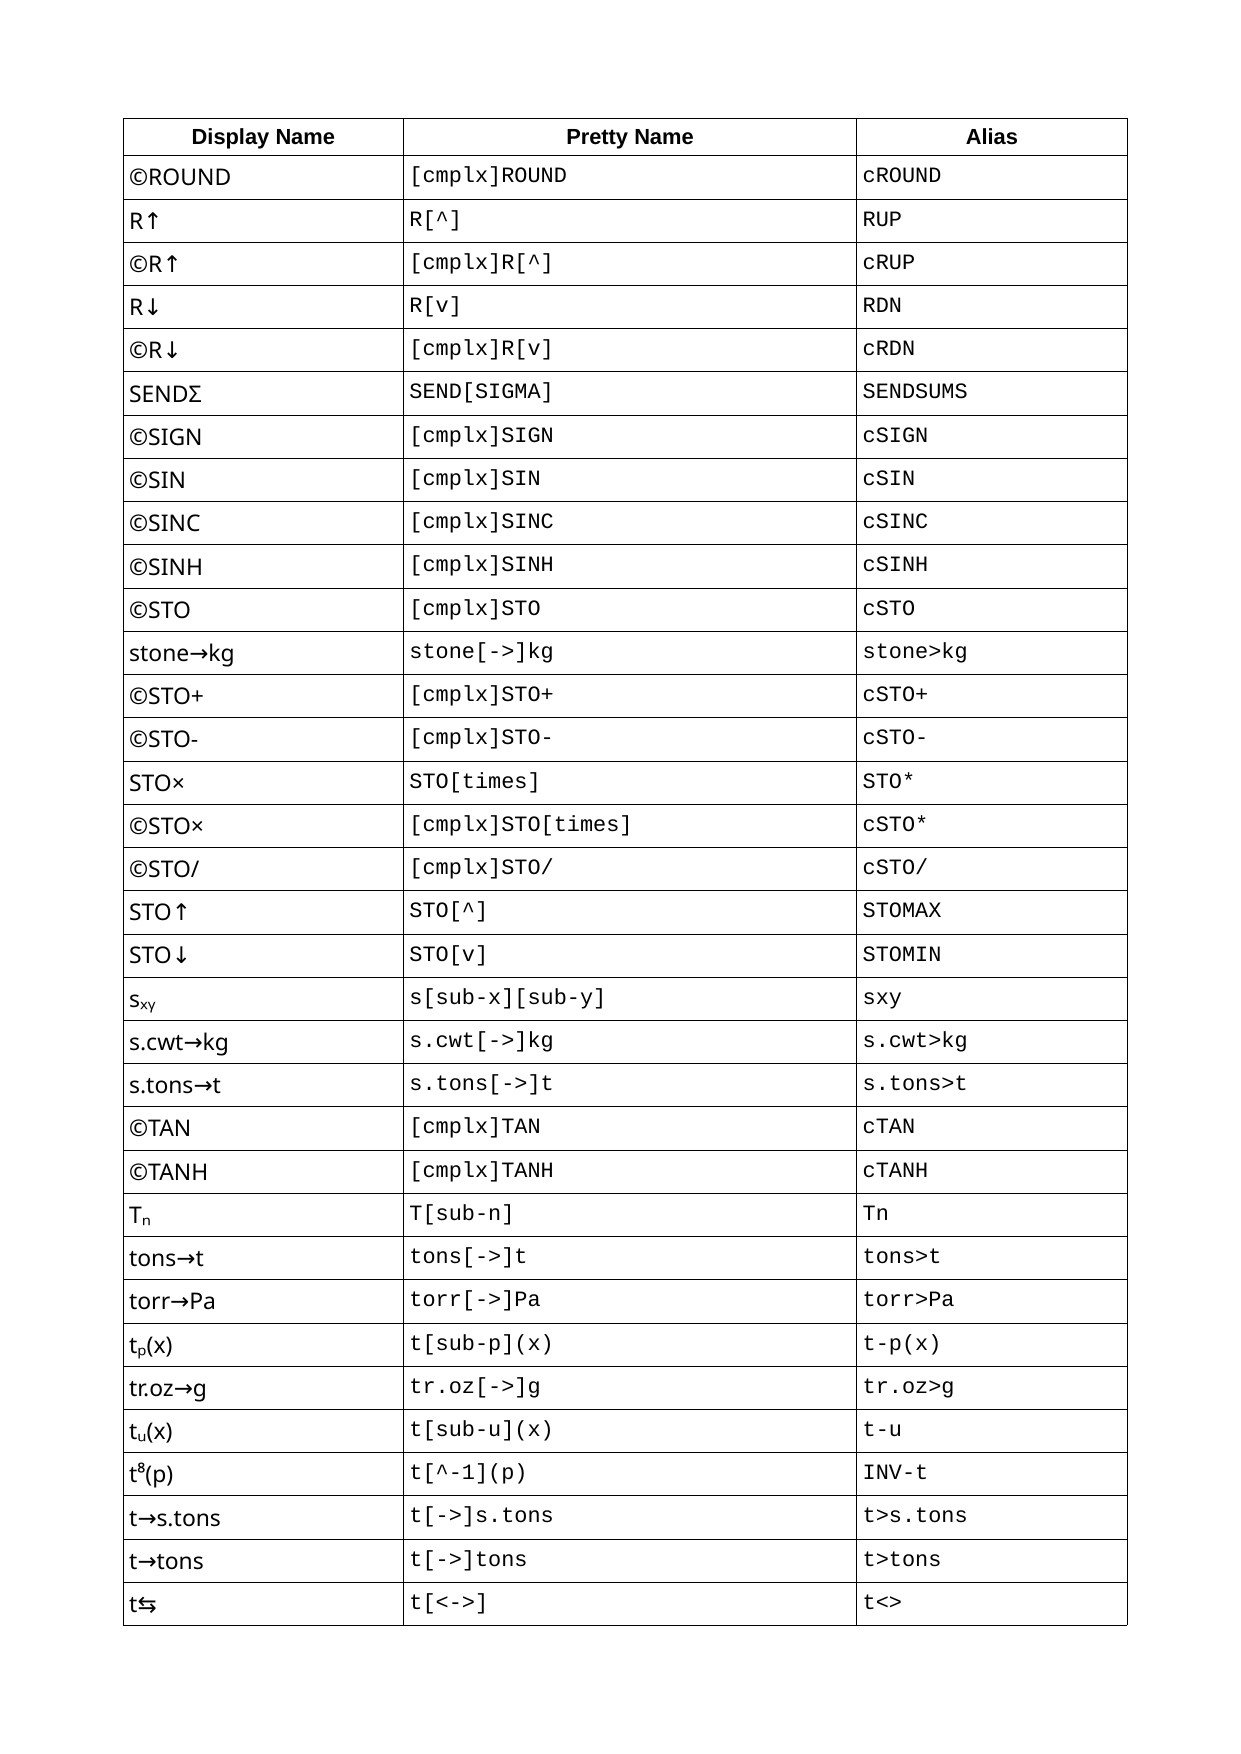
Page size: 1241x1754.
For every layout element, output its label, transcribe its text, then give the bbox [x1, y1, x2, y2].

table_cell torr>Pa [857, 1280, 1127, 1322]
table_cell tons[->]t [404, 1237, 856, 1279]
table_cell ©STO- [124, 718, 403, 761]
table_cell R[^] [404, 200, 856, 242]
table_cell t[->]tons [404, 1540, 856, 1582]
table_cell t→tons [124, 1540, 403, 1582]
table_cell RDN [857, 286, 1127, 328]
table_cell STO* [857, 762, 1127, 804]
table_cell ©SINC [124, 502, 403, 544]
table_cell [cmplx]STO [404, 589, 856, 631]
table_cell STOMAX [857, 891, 1127, 933]
table_cell stone>kg [857, 632, 1127, 674]
table_header Alias [857, 119, 1127, 155]
table_cell STO[times] [404, 762, 856, 804]
table_cell Tₙ [124, 1194, 403, 1236]
table_cell [cmplx]SINH [404, 545, 856, 588]
table_cell torr→Pa [124, 1280, 403, 1322]
table_cell cSIGN [857, 416, 1127, 458]
table_header Display Name [124, 119, 403, 155]
table_cell R↓ [124, 286, 403, 328]
table_cell [cmplx]STO- [404, 718, 856, 761]
table_cell sxy [857, 978, 1127, 1020]
table_header Pretty Name [404, 119, 856, 155]
table_cell STO[v] [404, 935, 856, 977]
table_cell [cmplx]R[^] [404, 243, 856, 285]
table_cell tₚ(x) [124, 1324, 403, 1366]
table_cell cSINH [857, 545, 1127, 588]
table_cell cSTO* [857, 805, 1127, 847]
table_cell s.tons>t [857, 1064, 1127, 1106]
table_cell STO↓ [124, 935, 403, 977]
table_cell STOMIN [857, 935, 1127, 977]
table_cell t[sub-u](x) [404, 1410, 856, 1452]
table_cell tons>t [857, 1237, 1127, 1279]
table_cell [cmplx]SIGN [404, 416, 856, 458]
table_cell tr.oz[->]g [404, 1367, 856, 1409]
table_cell T[sub-n] [404, 1194, 856, 1236]
table_cell STO[^] [404, 891, 856, 933]
table_cell sₓᵧ [124, 978, 403, 1020]
table_cell ©R↓ [124, 329, 403, 371]
table_cell ©STO+ [124, 675, 403, 717]
table_cell [cmplx]SIN [404, 459, 856, 501]
table_cell [cmplx]STO[times] [404, 805, 856, 847]
table_cell t>tons [857, 1540, 1127, 1582]
table_cell t[sub-p](x) [404, 1324, 856, 1366]
table_cell [cmplx]SINC [404, 502, 856, 544]
table_cell ©SIN [124, 459, 403, 501]
table_cell s.cwt>kg [857, 1021, 1127, 1063]
table_cell SEND[SIGMA] [404, 372, 856, 415]
table_cell RUP [857, 200, 1127, 242]
table_cell s.tons→t [124, 1064, 403, 1106]
table_cell cSTO- [857, 718, 1127, 761]
table_cell ©TAN [124, 1107, 403, 1149]
table_cell cRDN [857, 329, 1127, 371]
table_cell SENDΣ [124, 372, 403, 415]
table_cell t<> [857, 1583, 1127, 1625]
table_cell ©TANH [124, 1151, 403, 1193]
table_cell t[<->] [404, 1583, 856, 1625]
table_cell ©SIGN [124, 416, 403, 458]
table_cell [cmplx]TAN [404, 1107, 856, 1149]
table_cell [cmplx]R[v] [404, 329, 856, 371]
table_cell INV-t [857, 1453, 1127, 1495]
table_cell s.cwt[->]kg [404, 1021, 856, 1063]
table_cell t⇆ [124, 1583, 403, 1625]
table_cell cSIN [857, 459, 1127, 501]
table_cell [cmplx]STO/ [404, 848, 856, 890]
table_cell tr.oz→g [124, 1367, 403, 1409]
table_cell t>s.tons [857, 1496, 1127, 1539]
table_cell s.tons[->]t [404, 1064, 856, 1106]
table_cell cRUP [857, 243, 1127, 285]
table_cell t[^-1](p) [404, 1453, 856, 1495]
table_cell cTANH [857, 1151, 1127, 1193]
table_cell t-u [857, 1410, 1127, 1452]
table_cell SENDSUMS [857, 372, 1127, 415]
table_cell ©STO [124, 589, 403, 631]
table_cell ©SINH [124, 545, 403, 588]
table_cell ©STO/ [124, 848, 403, 890]
table_cell STO↑ [124, 891, 403, 933]
table_cell [cmplx]ROUND [404, 156, 856, 198]
table_cell cTAN [857, 1107, 1127, 1149]
table_cell cROUND [857, 156, 1127, 198]
table_cell ©R↑ [124, 243, 403, 285]
table_cell tr.oz>g [857, 1367, 1127, 1409]
table_cell t[->]s.tons [404, 1496, 856, 1539]
table_cell [cmplx]TANH [404, 1151, 856, 1193]
table_cell tons→t [124, 1237, 403, 1279]
table_cell t→s.tons [124, 1496, 403, 1539]
table_cell t⁸(p) [124, 1453, 403, 1495]
table_cell cSTO/ [857, 848, 1127, 890]
table_cell t-p(x) [857, 1324, 1127, 1366]
table_cell cSTO [857, 589, 1127, 631]
table_cell ©STO× [124, 805, 403, 847]
table_cell stone[->]kg [404, 632, 856, 674]
table_cell [cmplx]STO+ [404, 675, 856, 717]
table_cell R↑ [124, 200, 403, 242]
table_cell cSTO+ [857, 675, 1127, 717]
table_cell s[sub-x][sub-y] [404, 978, 856, 1020]
table_cell R[v] [404, 286, 856, 328]
table_cell s.cwt→kg [124, 1021, 403, 1063]
table_cell ©ROUND [124, 156, 403, 198]
table_cell STO× [124, 762, 403, 804]
table_cell torr[->]Pa [404, 1280, 856, 1322]
table_cell Tn [857, 1194, 1127, 1236]
table_cell tᵤ(x) [124, 1410, 403, 1452]
table_cell stone→kg [124, 632, 403, 674]
table_cell cSINC [857, 502, 1127, 544]
